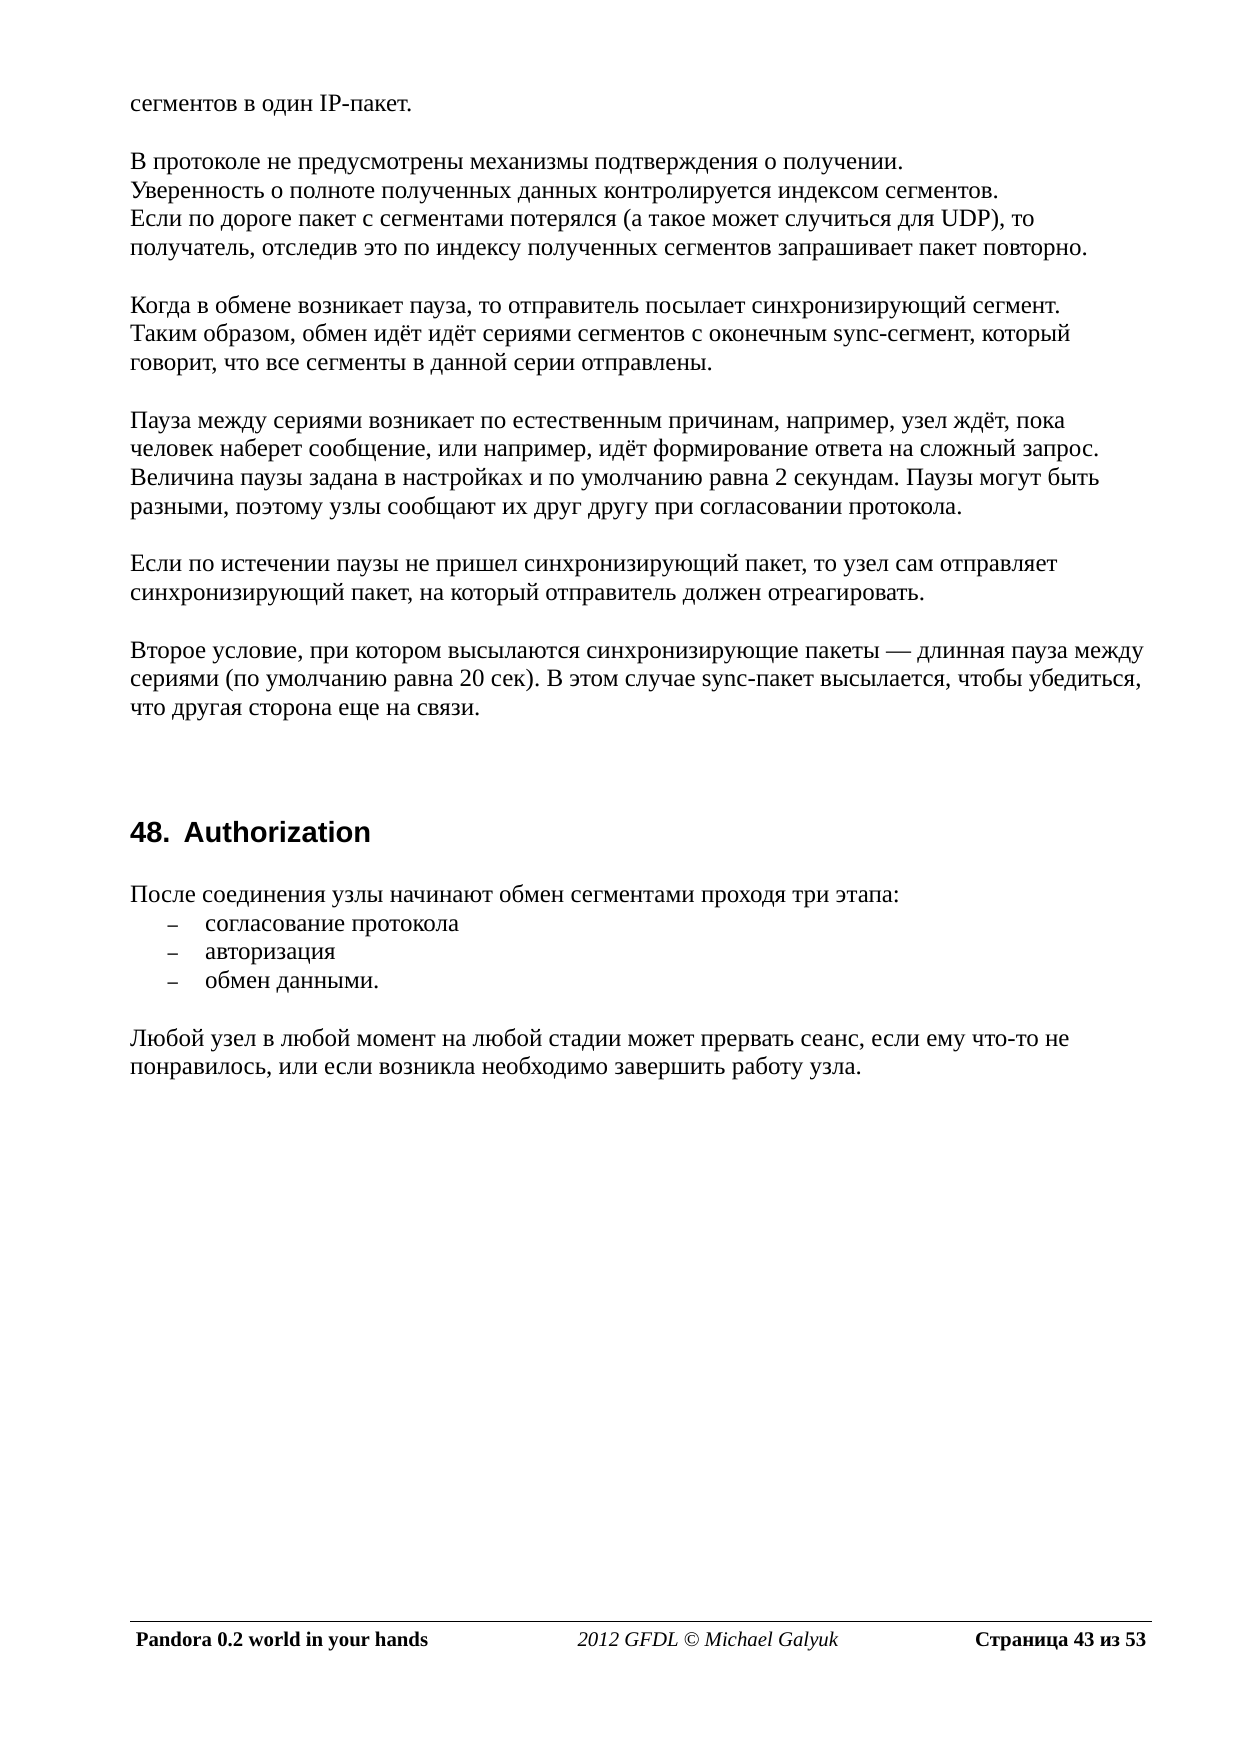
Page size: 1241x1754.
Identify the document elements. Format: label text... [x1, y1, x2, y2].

text Пауза между сериями возникает по естественным причинам, например, узел ждёт, пока человек наберет сообщение, или например, идёт формирование ответа на сложный запрос. [130, 405, 1152, 462]
text сегментов в один IP-пакет. [130, 88, 1152, 117]
text Когда в обмене возникает пауза, то отправитель посылает синхронизирующий сегмент. [130, 290, 1152, 318]
list обмен данными. [167, 965, 1152, 994]
text Если по дороге пакет с сегментами потерялся (а такое может случиться для UDP), то получатель, отследив это по индексу полученных сегментов запрашивает пакет повторно. [130, 203, 1152, 261]
text Величина паузы задана в настройках и по умолчанию равна 2 секундам. Паузы могут быть разными, поэтому узлы сообщают их друг другу при согласовании протокола. [130, 462, 1152, 520]
text Если по истечении паузы не пришел синхронизирующий пакет, то узел сам отправляет синхронизирующий пакет, на который отправитель должен отреагировать. [130, 548, 1152, 606]
list авторизация [167, 936, 1152, 965]
subtitle Authorization [130, 815, 1152, 849]
text Таким образом, обмен идёт идёт сериями сегментов с оконечным sync-сегмент, который говорит, что все сегменты в данной серии отправлены. [130, 318, 1152, 376]
list согласование протокола [167, 908, 1152, 936]
text Второе условие, при котором высылаются синхронизирующие пакеты — длинная пауза между сериями (по умолчанию равна 20 сек). В этом случае sync-пакет высылается, чтобы убедиться, что другая сторона еще на связи. [130, 635, 1152, 721]
text Уверенность о полноте полученных данных контролируется индексом сегментов. [130, 175, 1152, 203]
text После соединения узлы начинают обмен сегментами проходя три этапа: [130, 879, 1152, 908]
text В протоколе не предусмотрены механизмы подтверждения о получении. [130, 146, 1152, 175]
text Любой узел в любой момент на любой стадии может прервать сеанс, если ему что-то не понравилось, или если возникла необходимо завершить работу узла. [130, 1023, 1152, 1080]
